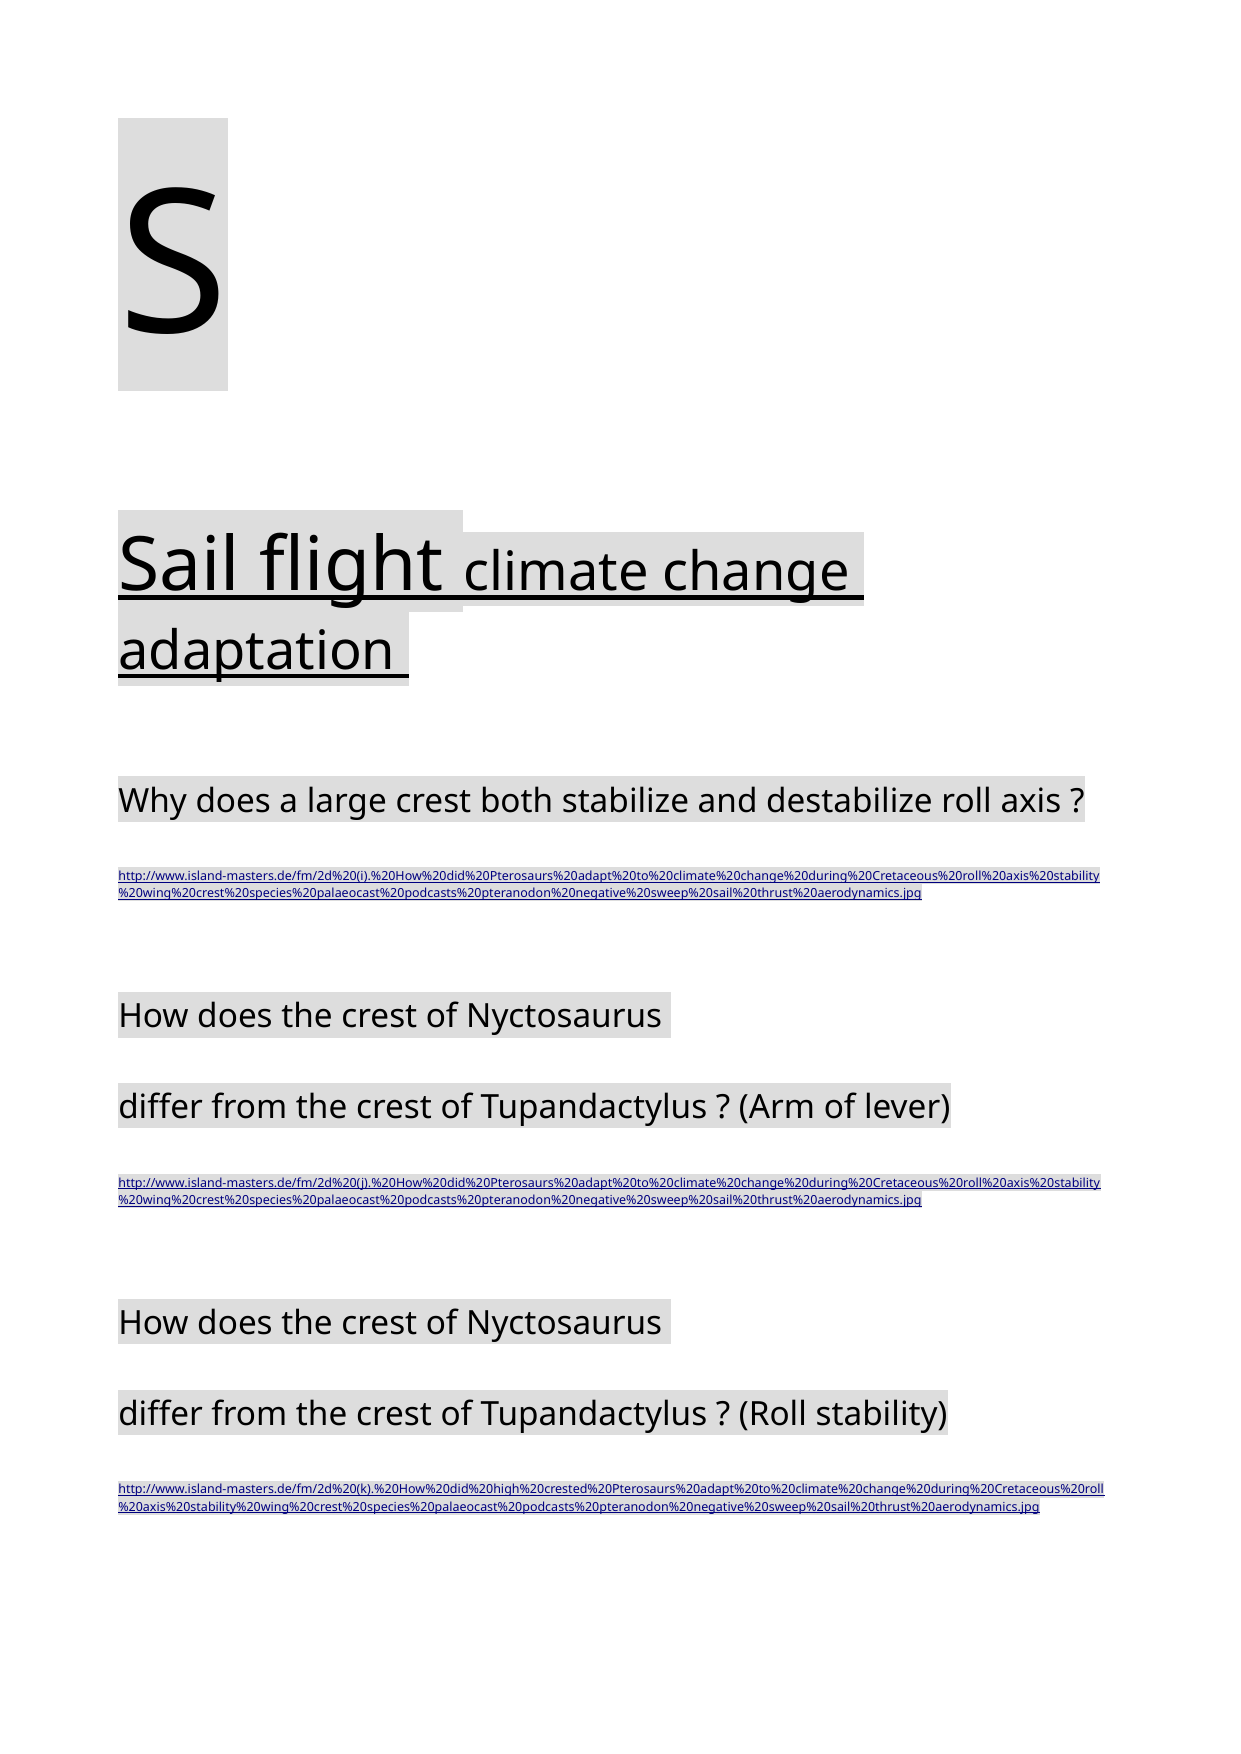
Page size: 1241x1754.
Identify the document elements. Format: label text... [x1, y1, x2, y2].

text http://www.island-masters.de/fm/2d%20(i).%20How%20did%20Pterosaurs%20adapt%20to%20climate%20change%20during%20Cretaceous%20roll%20axis%20stability%20wing%20crest%20species%20palaeocast%20podcasts%20pteranodon%20negative%20sweep%20sail%20thrust%20aerodynamics.jpg [118, 867, 1122, 901]
text http://www.island-masters.de/fm/2d%20(k).%20How%20did%20high%20crested%20Pterosaurs%20adapt%20to%20climate%20change%20during%20Cretaceous%20roll%20axis%20stability%20wing%20crest%20species%20palaeocast%20podcasts%20pteranodon%20negative%20sweep%20sail%20thrust%20aerodynamics.jpg [118, 1481, 1122, 1515]
text differ from the crest of Tupandactylus ? (Arm of lever) [118, 1083, 1122, 1128]
text S [118, 118, 1122, 391]
text How does the crest of Nyctosaurus [118, 1299, 1122, 1344]
text http://www.island-masters.de/fm/2d%20(j).%20How%20did%20Pterosaurs%20adapt%20to%20climate%20change%20during%20Cretaceous%20roll%20axis%20stability%20wing%20crest%20species%20palaeocast%20podcasts%20pteranodon%20negative%20sweep%20sail%20thrust%20aerodynamics.jpg [118, 1174, 1122, 1208]
text differ from the crest of Tupandactylus ? (Roll stability) [118, 1390, 1122, 1435]
text Why does a large crest both stabilize and destabilize roll axis ? [118, 776, 1122, 822]
text How does the crest of Nyctosaurus [118, 992, 1122, 1038]
text Sail flight climate change adaptation [118, 510, 1122, 686]
